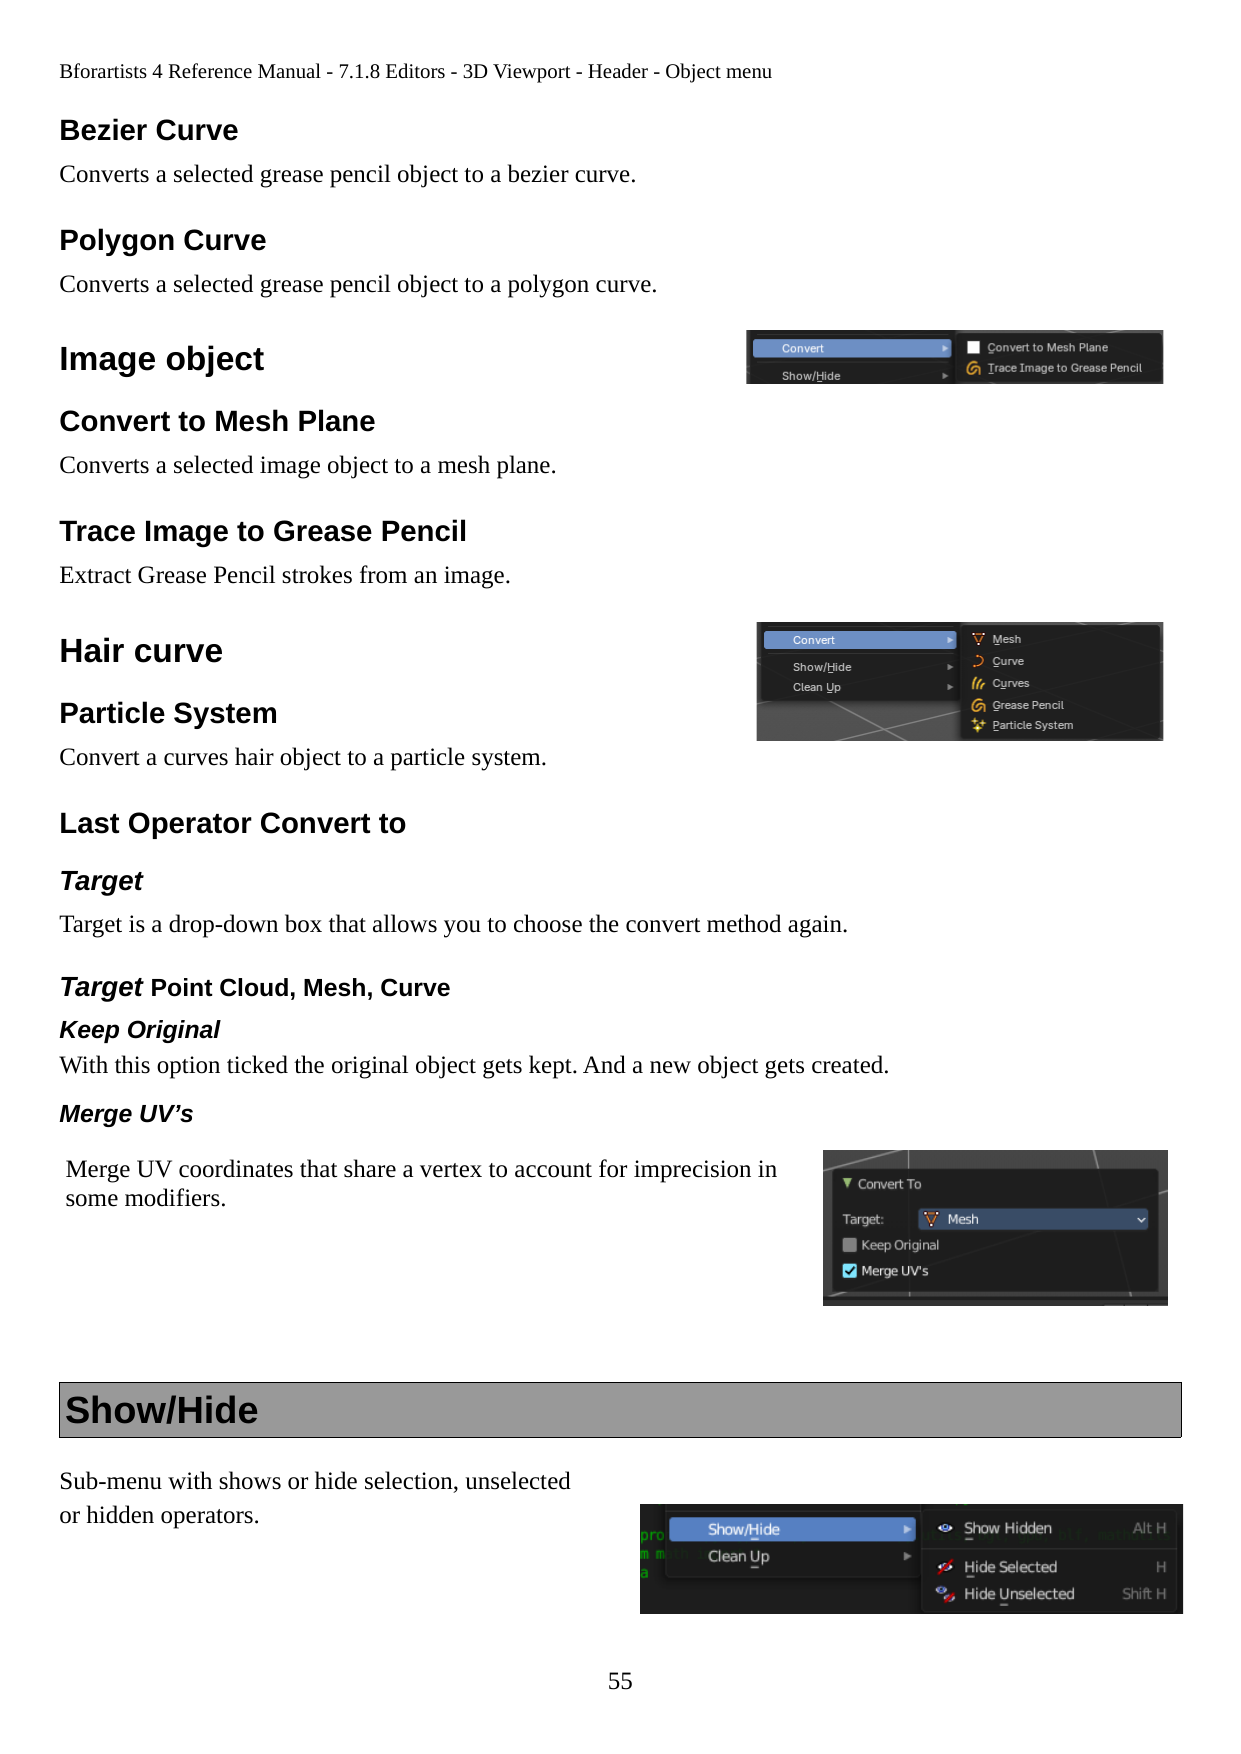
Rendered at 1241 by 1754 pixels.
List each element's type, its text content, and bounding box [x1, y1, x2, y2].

text Converts a selected grease pencil object to a polygon curve. [59, 269, 1181, 297]
text Merge UV’s [59, 1099, 1181, 1127]
text Sub-menu with shows or hide selection, unselected or hidden operators. [59, 1466, 1181, 1529]
subtitle Bezier Curve [59, 113, 1181, 146]
text With this option ticked the original object gets kept. And a new object gets created. [59, 1050, 1181, 1079]
text Convert a curves hair object to a particle system. [59, 742, 1181, 771]
text Extract Grease Pencil strokes from an image. [59, 561, 1181, 589]
table_header Show/Hide [60, 1383, 1181, 1437]
subtitle Target Point Cloud, Mesh, Curve [59, 971, 1181, 1003]
subtitle Target [59, 865, 1181, 897]
subtitle [1164, 696, 1181, 730]
subtitle Trace Image to Grease Pencil [59, 514, 1181, 548]
subtitle [1164, 630, 1181, 669]
subtitle [1164, 339, 1181, 377]
picture [823, 1150, 1168, 1306]
subtitle Polygon Curve [59, 222, 1181, 256]
text Converts a selected image object to a mesh plane. [59, 451, 1181, 479]
subtitle Image object [59, 339, 746, 377]
text Target is a drop-down box that allows you to choose the convert method again. [59, 909, 1181, 938]
picture [640, 1504, 1184, 1614]
subtitle Keep Original [59, 1015, 1181, 1044]
picture [746, 330, 1164, 384]
subtitle Convert to Mesh Plane [59, 404, 1181, 438]
picture [756, 622, 1164, 741]
subtitle Hair curve [59, 630, 756, 669]
subtitle Particle System [59, 696, 756, 730]
text Merge UV coordinates that share a vertex to account for imprecision in some modifiers. [59, 1148, 1181, 1211]
text Converts a selected grease pencil object to a bezier curve. [59, 159, 1181, 188]
subtitle Last Operator Convert to [59, 806, 1181, 840]
